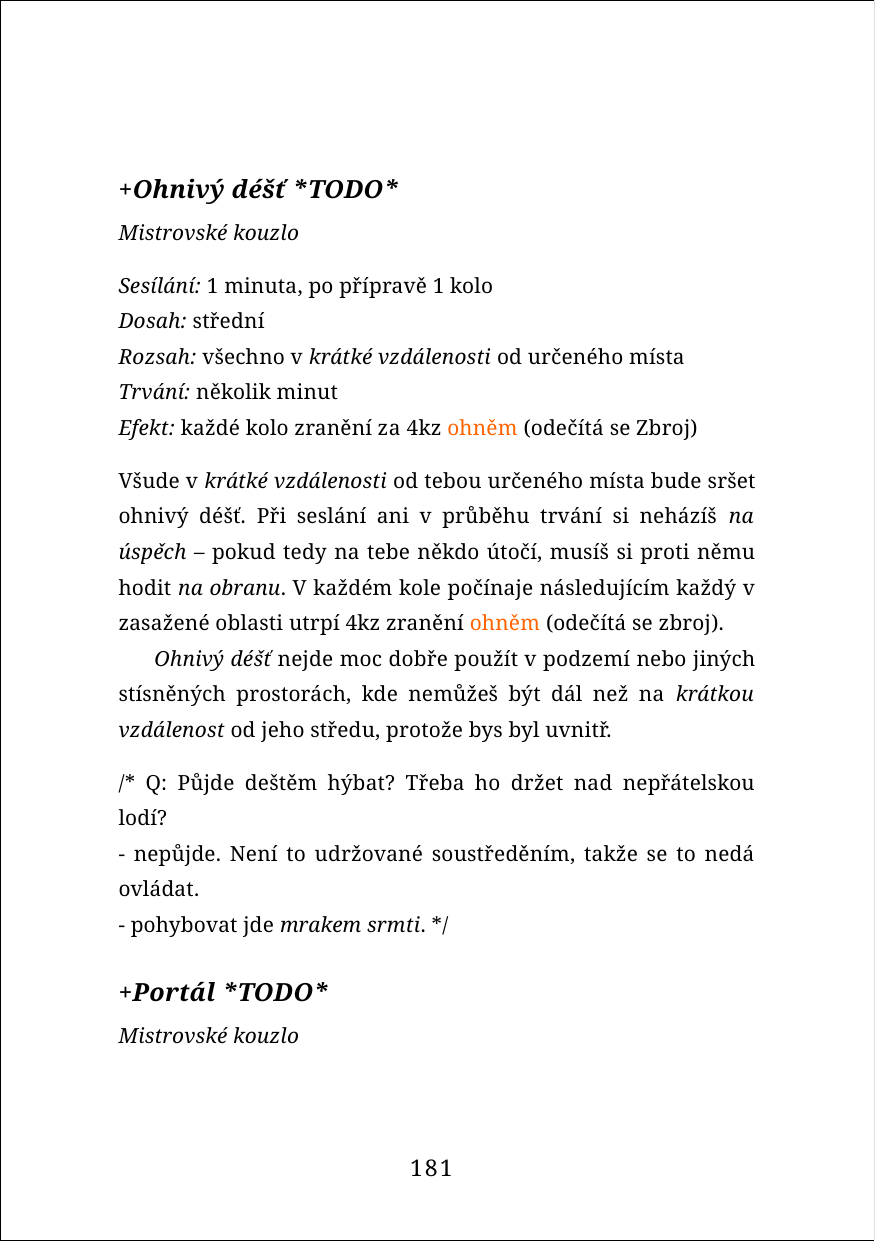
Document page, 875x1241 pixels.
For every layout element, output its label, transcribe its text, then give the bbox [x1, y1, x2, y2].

text Mistrovské kouzlo [118, 218, 756, 246]
text Mistrovské kouzlo [118, 1021, 756, 1049]
text /* Q: Půjde deštěm hýbat? Třeba ho držet nad nepřátelskou lodí? - nepůjde. Není to udržované soustředěním, takže se to nedá ovládat. - pohybovat jde mrakem srmti. */ [118, 768, 756, 938]
subtitle +Ohnivý déšť *TODO* [118, 172, 756, 206]
subtitle +Portál *TODO* [118, 975, 756, 1009]
text Sesílání: 1 minuta, po přípravě 1 kolo Dosah: střední Rozsah: všechno v krátké vzdálenosti od určeného místa Trvání: několik minut Efekt: každé kolo zranění za 4kz ohněm (odečítá se Zbroj) [118, 271, 756, 441]
text Všude v krátké vzdálenosti od tebou určeného místa bude sršet ohnivý déšť. Při seslání ani v průběhu trvání si neházíš na úspěch – pokud tedy na tebe někdo útočí, musíš si proti němu hodit na obranu. V každém kole počínaje následujícím každý v zasažené oblasti utrpí 4kz zranění ohněm (odečítá se zbroj). Ohnivý déšť nejde moc dobře použít v podzemí nebo jiných stísněných prostorách, kde nemůžeš být dál než na krátkou vzdálenost od jeho středu, protože bys byl uvnitř. [118, 466, 756, 743]
